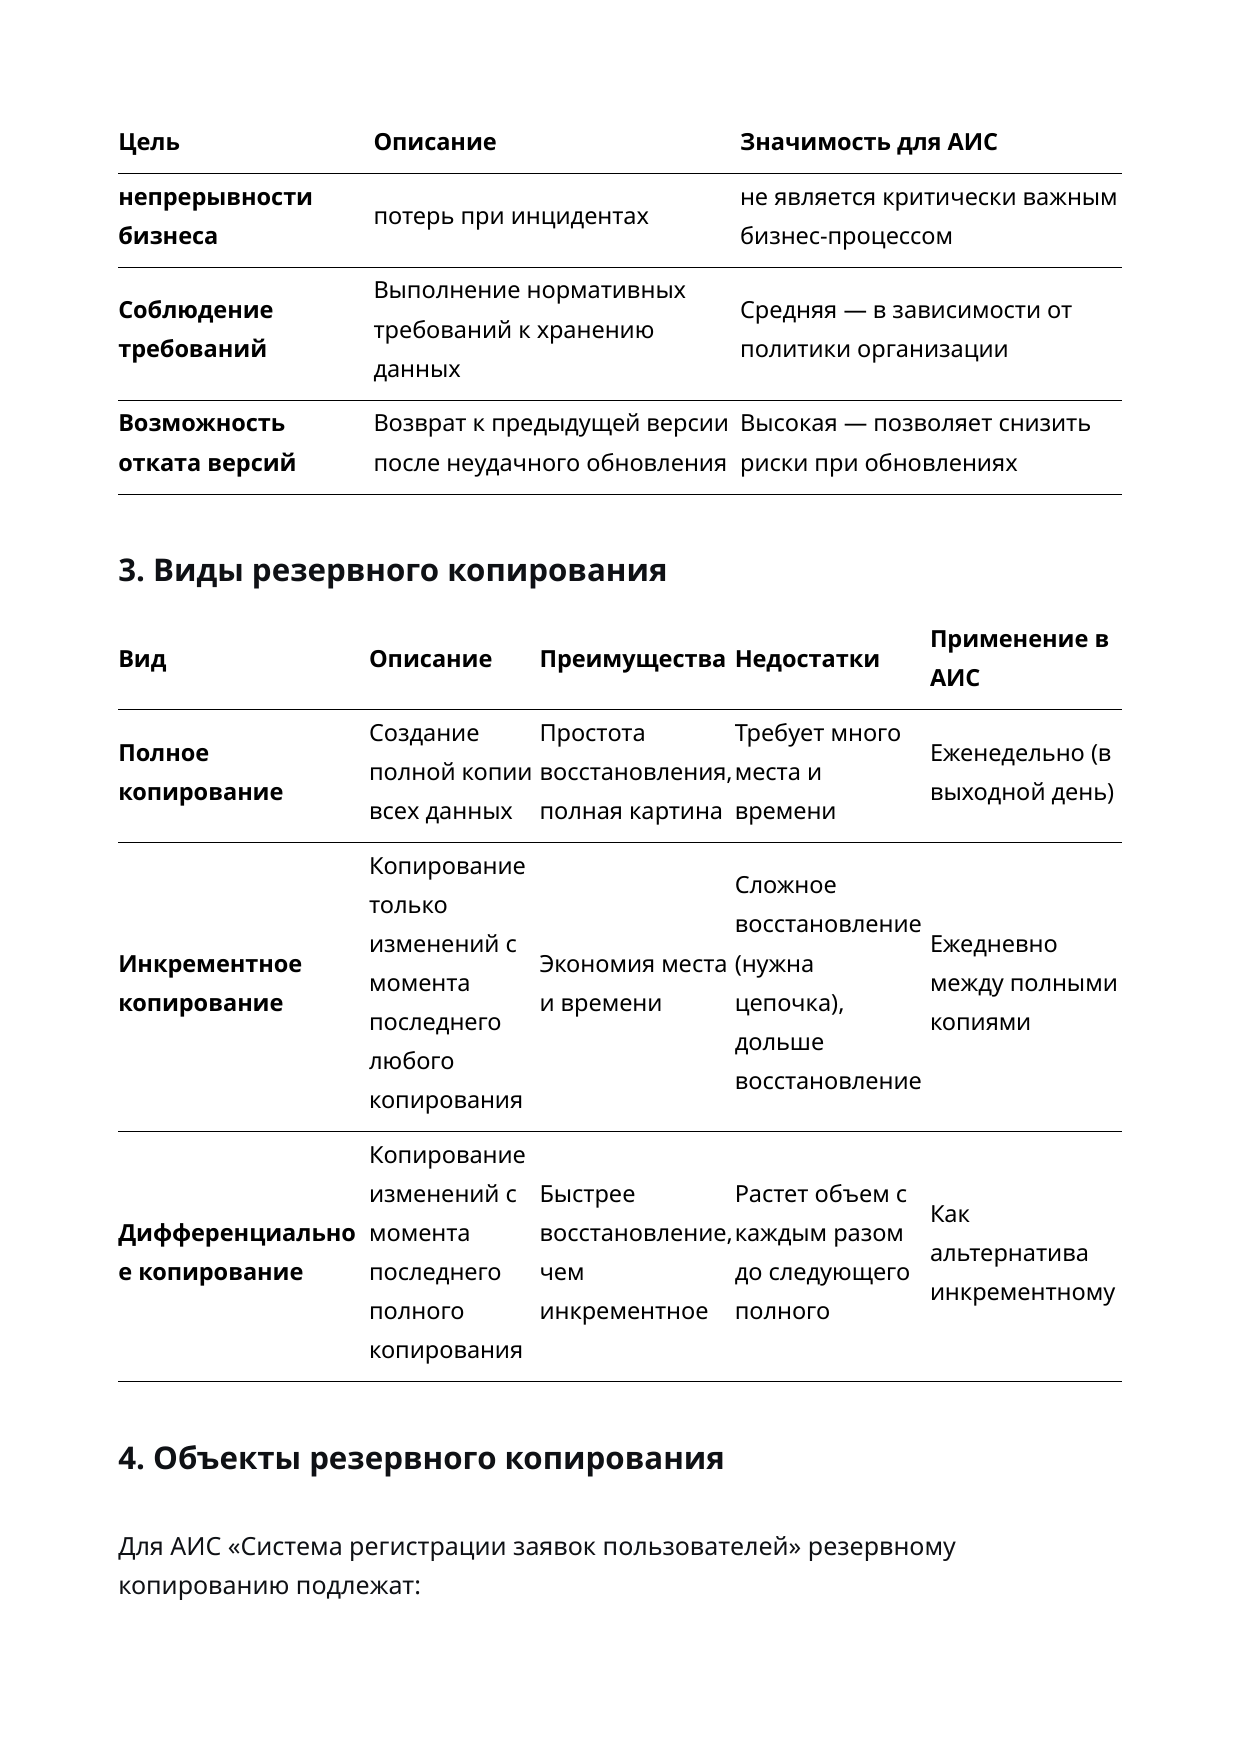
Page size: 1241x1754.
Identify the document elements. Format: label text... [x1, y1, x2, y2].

table_cell Копирование только изменений с момента последнего любого копирования [369, 843, 539, 1131]
table_cell Возврат к предыдущей версии после неудачного обновления [373, 401, 740, 493]
table_cell Создание полной копии всех данных [369, 710, 539, 842]
table_cell Еженедельно (в выходной день) [930, 710, 1122, 842]
table_header Описание [369, 615, 539, 709]
table_cell Средняя — в зависимости от политики организации [740, 268, 1122, 399]
table_header Применение в АИС [930, 615, 1122, 709]
table_cell Быстрее восстановление, чем инкрементное [539, 1132, 734, 1381]
table_header Описание [373, 118, 740, 173]
table_header Недостатки [735, 615, 930, 709]
table_cell потерь при инцидентах [373, 174, 740, 267]
table_cell Экономия места и времени [539, 843, 734, 1131]
table_cell непрерывности бизнеса [118, 174, 373, 267]
table_cell Возможность отката версий [118, 401, 373, 493]
table_cell Выполнение нормативных требований к хранению данных [373, 268, 740, 399]
table_header Значимость для АИС [740, 118, 1122, 173]
table_cell Растет объем с каждым разом до следующего полного [735, 1132, 930, 1381]
table_cell Как альтернатива инкрементному [930, 1132, 1122, 1381]
table_cell Соблюдение требований [118, 268, 373, 399]
table_cell Дифференциальное копирование [118, 1132, 369, 1381]
table_header Преимущества [539, 615, 734, 709]
table_cell Сложное восстановление (нужна цепочка), дольше восстановление [735, 843, 930, 1131]
table_cell Полное копирование [118, 710, 369, 842]
table_cell Высокая — позволяет снизить риски при обновлениях [740, 401, 1122, 493]
table_header Цель [118, 118, 373, 173]
table_cell Ежедневно между полными копиями [930, 843, 1122, 1131]
subtitle 3. Виды резервного копирования [118, 543, 1122, 590]
text Для АИС «Система регистрации заявок пользователей» резервному копированию подлежат: [118, 1528, 1122, 1602]
table_cell Копирование изменений с момента последнего полного копирования [369, 1132, 539, 1381]
table_cell не является критически важным бизнес-процессом [740, 174, 1122, 267]
table_cell Простота восстановления, полная картина [539, 710, 734, 842]
table_header Вид [118, 615, 369, 709]
table_cell Инкрементное копирование [118, 843, 369, 1131]
subtitle 4. Объекты резервного копирования [118, 1431, 1122, 1478]
table_cell Требует много места и времени [735, 710, 930, 842]
